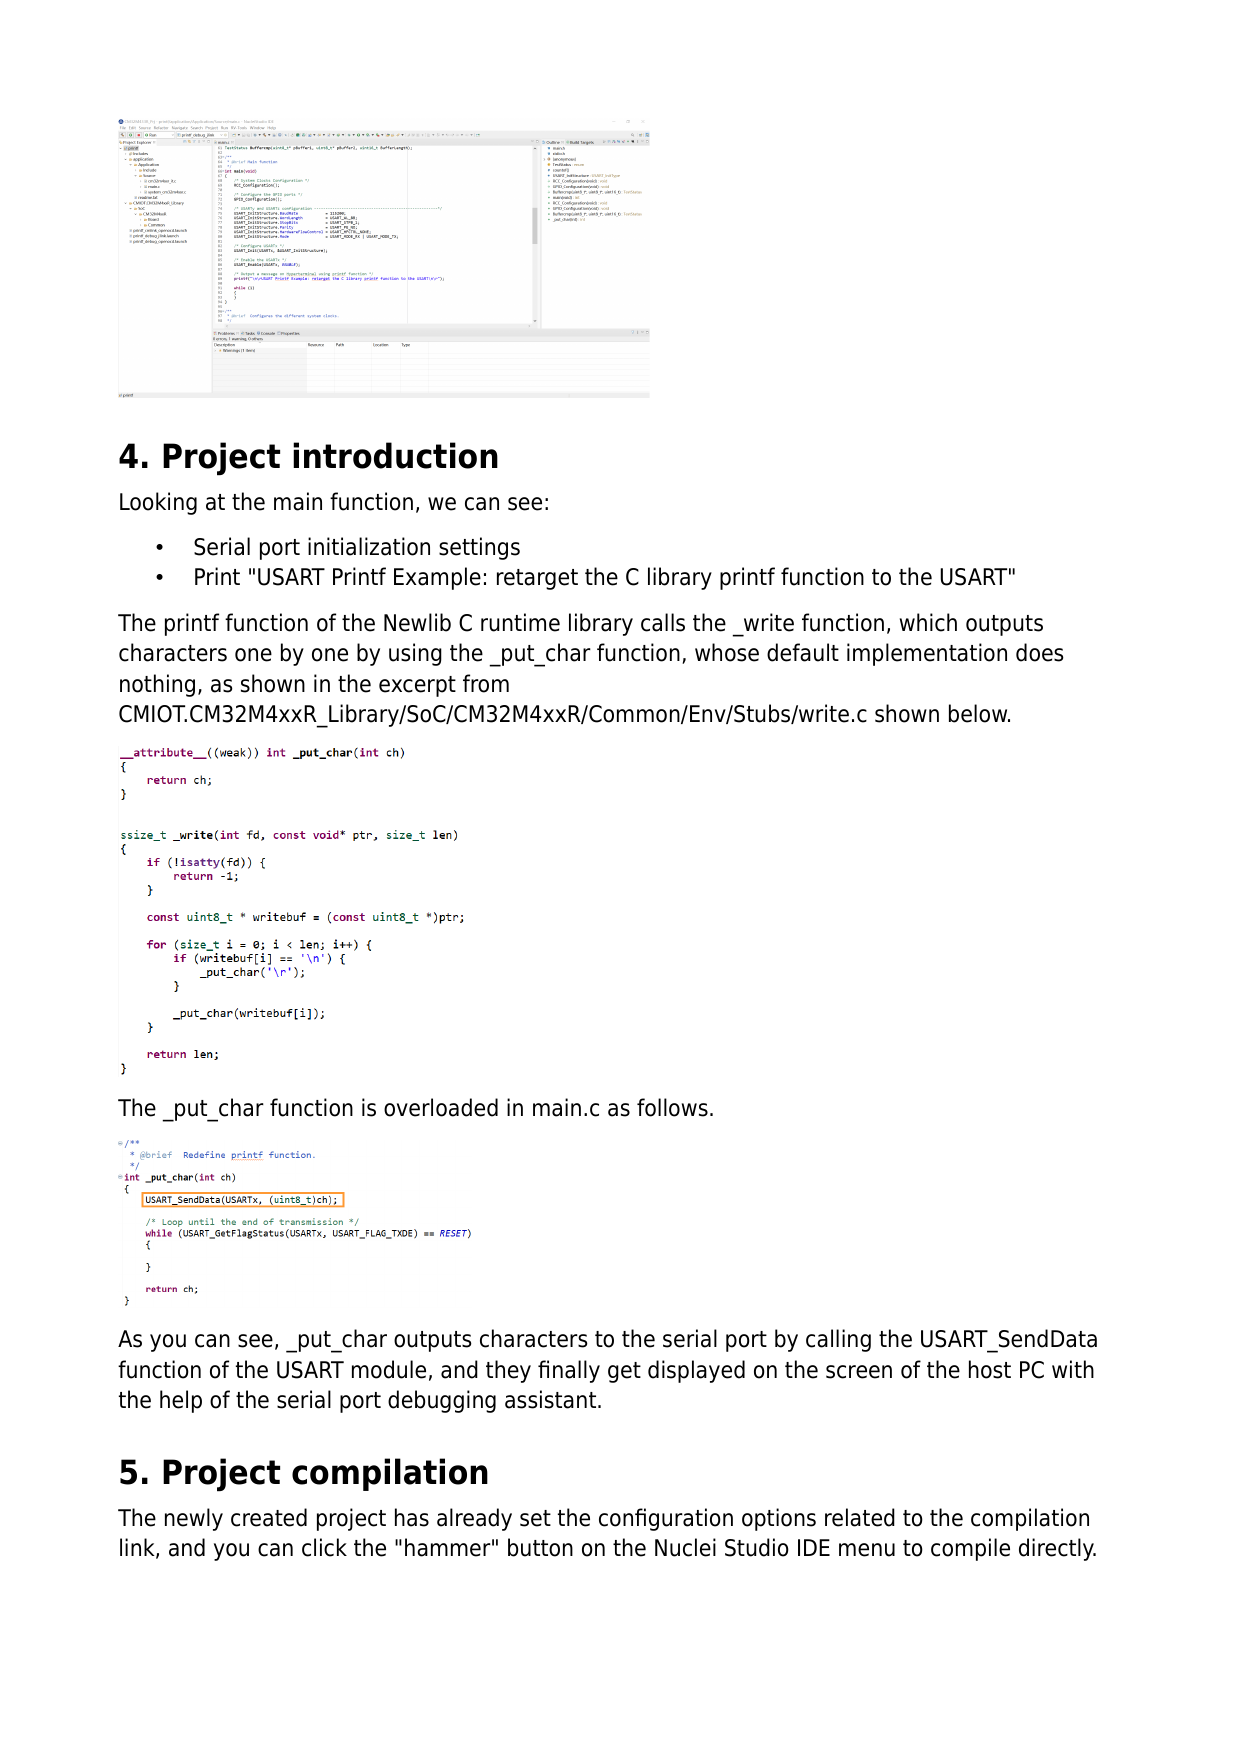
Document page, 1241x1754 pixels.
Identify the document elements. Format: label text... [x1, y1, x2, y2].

text The printf function of the Newlib C runtime library calls the _write function, which outputs characters one by one by using the _put_char function, whose default implementation does nothing, as shown in the excerpt from CMIOT.CM32M4xxR_Library/SoC/CM32M4xxR/Common/Env/Stubs/write.c shown below. [118, 610, 1122, 728]
picture [118, 746, 473, 1077]
text The _put_char function is overloaded in main.c as follows. [118, 1095, 1122, 1122]
subtitle 4. Project introduction [118, 437, 1122, 476]
list Serial port initialization settings [156, 534, 1122, 561]
text The newly created project has already set the configuration options related to the compilation link, and you can click the "hammer" button on the Nuclei Studio IDE menu to compile directly. [118, 1505, 1122, 1562]
list Print "USART Printf Example: retarget the C library printf function to the USART" [156, 564, 1122, 591]
text Looking at the main function, we can see: [118, 489, 1122, 515]
subtitle 5. Project compilation [118, 1454, 1122, 1492]
text As you can see, _put_char outputs characters to the serial port by calling the USART_SendData function of the USART module, and they finally get displayed on the screen of the host PC with the help of the serial port debugging assistant. [118, 1326, 1122, 1414]
picture [118, 118, 650, 398]
picture [118, 1140, 473, 1308]
